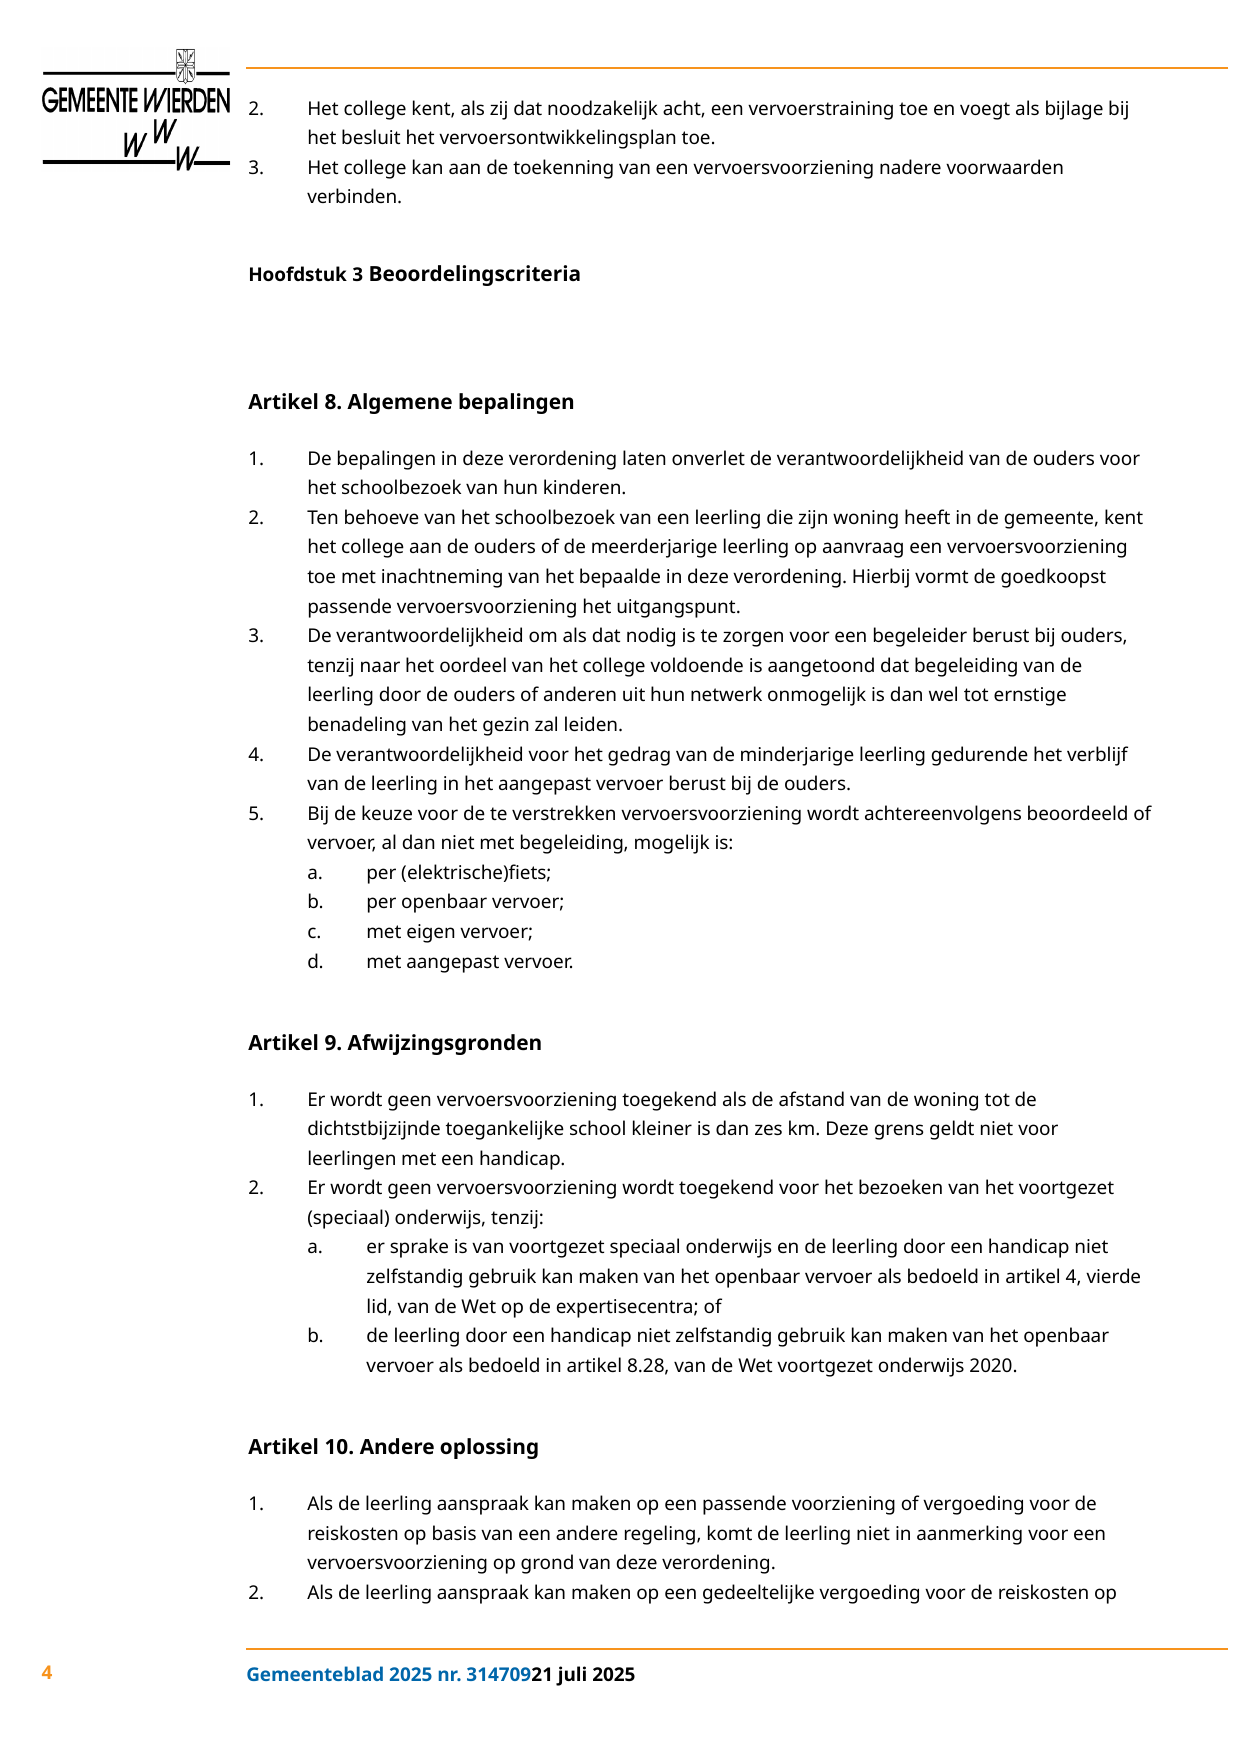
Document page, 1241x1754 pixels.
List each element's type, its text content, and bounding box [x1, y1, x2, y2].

list Als de leerling aanspraak kan maken op een gedeeltelijke vergoeding voor de reiskosten op [248, 1579, 1152, 1604]
text Artikel 10. Andere oplossing [248, 1432, 1152, 1461]
list Als de leerling aanspraak kan maken op een passende voorziening of vergoeding voor de reiskosten op basis van een andere regeling, komt de leerling niet in aanmerking voor een vervoersvoorziening op grond van deze verordening. [248, 1490, 1152, 1575]
list De verantwoordelijkheid voor het gedrag van de minderjarige leerling gedurende het verblijf van de leerling in het aangepast vervoer berust bij de ouders. [248, 741, 1152, 796]
picture [41, 47, 231, 172]
list de leerling door een handicap niet zelfstandig gebruik kan maken van het openbaar vervoer als bedoeld in artikel 8.28, van de Wet voortgezet onderwijs 2020. [307, 1322, 1152, 1378]
list Er wordt geen vervoersvoorziening toegekend als de afstand van de woning tot de dichtstbijzijnde toegankelijke school kleiner is dan zes km. Deze grens geldt niet voor leerlingen met een handicap. [248, 1086, 1152, 1171]
list met aangepast vervoer. [307, 948, 1152, 973]
text Hoofdstuk 3 Beoordelingscriteria [248, 259, 1152, 287]
list Bij de keuze voor de te verstrekken vervoersvoorziening wordt achtereenvolgens beoordeeld of vervoer, al dan niet met begeleiding, mogelijk is: [248, 800, 1152, 855]
list De verantwoordelijkheid om als dat nodig is te zorgen voor een begeleider berust bij ouders, tenzij naar het oordeel van het college voldoende is aangetoond dat begeleiding van de leerling door de ouders of anderen uit hun netwerk onmogelijk is dan wel tot ernstige benadeling van het gezin zal leiden. [248, 622, 1152, 737]
list per openbaar vervoer; [307, 889, 1152, 914]
list met eigen vervoer; [307, 918, 1152, 944]
list Ten behoeve van het schoolbezoek van een leerling die zijn woning heeft in de gemeente, kent het college aan de ouders of de meerderjarige leerling op aanvraag een vervoersvoorziening toe met inachtneming van het bepaalde in deze verordening. Hierbij vormt de goedkoopst passende vervoersvoorziening het uitgangspunt. [248, 504, 1152, 618]
list er sprake is van voortgezet speciaal onderwijs en de leerling door een handicap niet zelfstandig gebruik kan maken van het openbaar vervoer als bedoeld in artikel 4, vierde lid, van de Wet op de expertisecentra; of [307, 1234, 1152, 1319]
list De bepalingen in deze verordening laten onverlet de verantwoordelijkheid van de ouders voor het schoolbezoek van hun kinderen. [248, 445, 1152, 500]
list Het college kent, als zij dat noodzakelijk acht, een vervoerstraining toe en voegt als bijlage bij het besluit het vervoersontwikkelingsplan toe. [248, 95, 1152, 150]
list Er wordt geen vervoersvoorziening wordt toegekend voor het bezoeken van het voortgezet (speciaal) onderwijs, tenzij: [248, 1174, 1152, 1230]
text Artikel 9. Afwijzingsgronden [248, 1028, 1152, 1056]
list Het college kan aan de toekenning van een vervoersvoorziening nadere voorwaarden verbinden. [248, 154, 1152, 209]
text Artikel 8. Algemene bepalingen [248, 387, 1152, 415]
list per (elektrische)fiets; [307, 859, 1152, 885]
